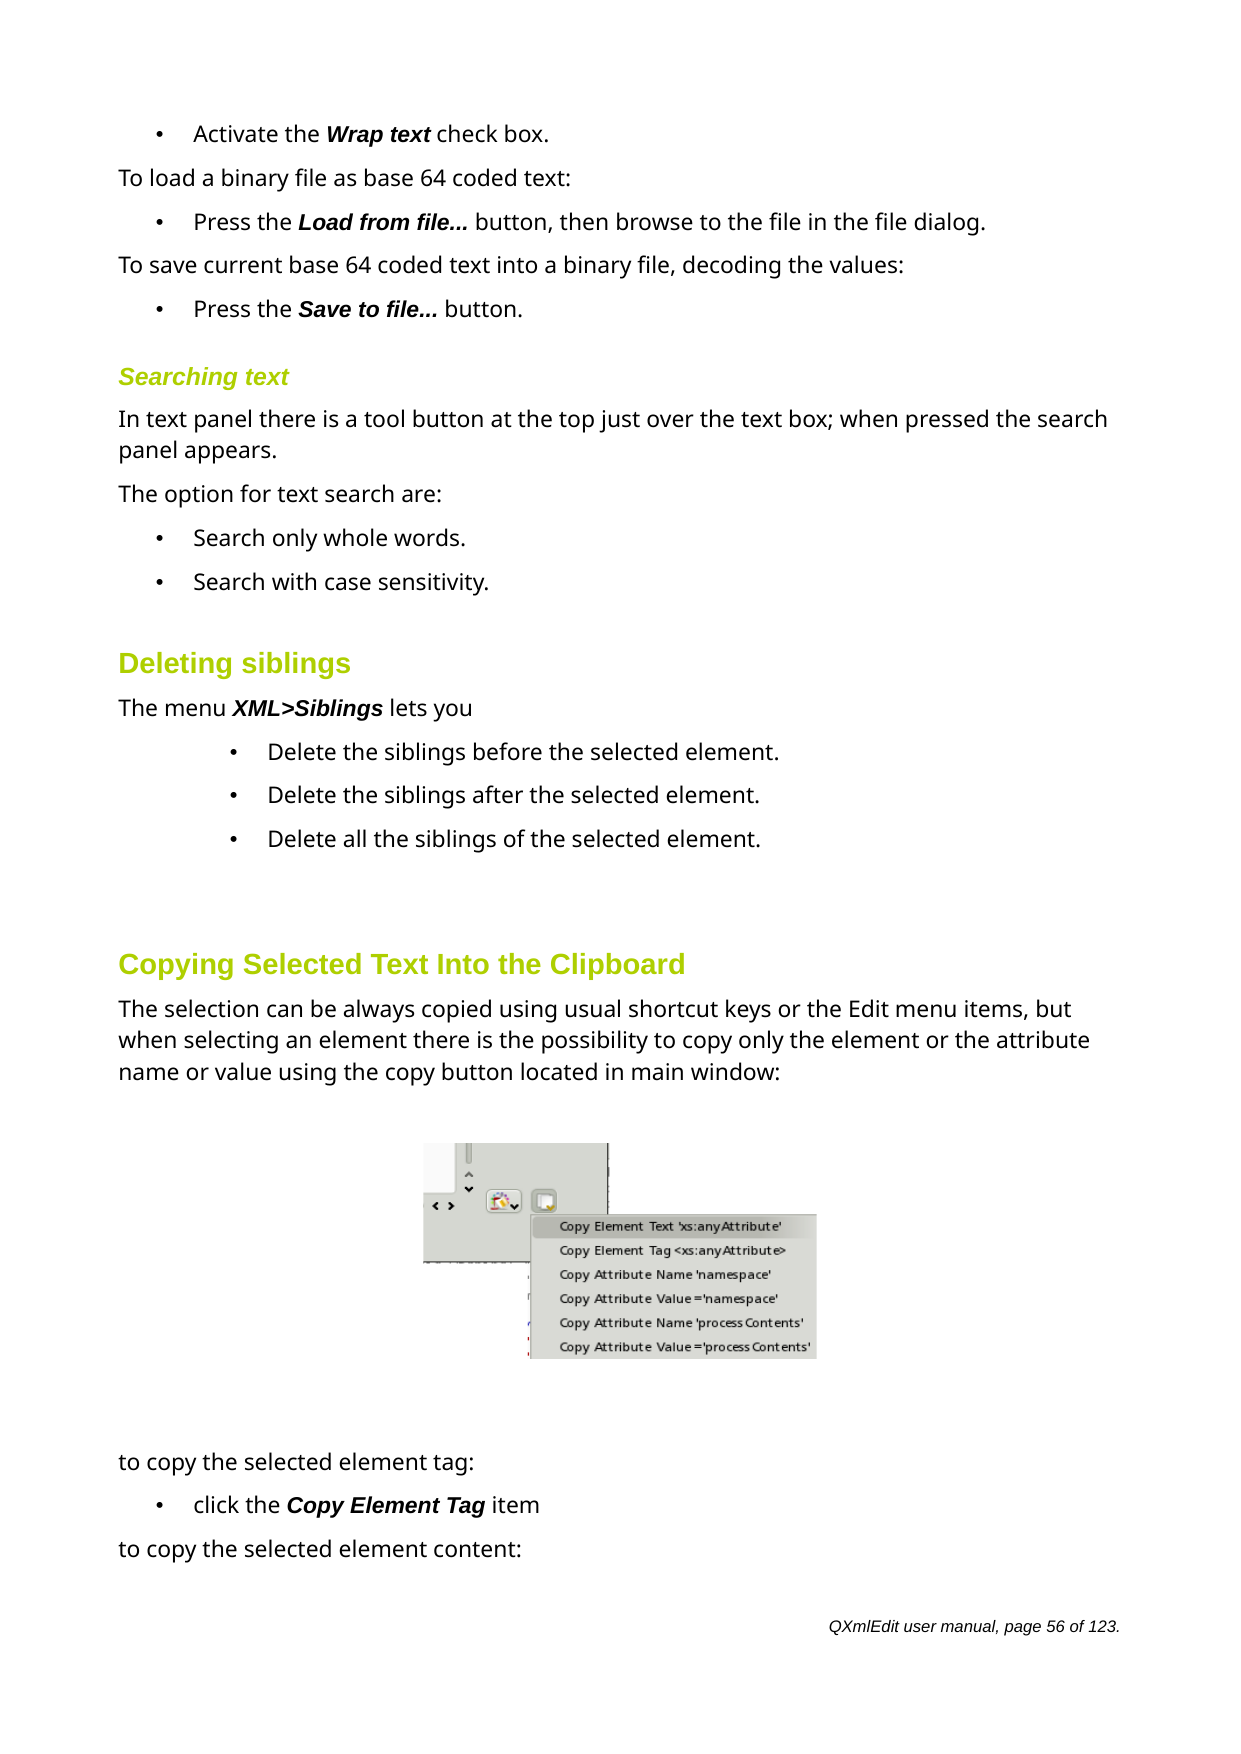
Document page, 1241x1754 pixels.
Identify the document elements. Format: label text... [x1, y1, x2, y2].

list Press the Load from file... button, then browse to the file in the file dialog. [156, 206, 1122, 237]
picture [423, 1143, 817, 1359]
subtitle Copying Selected Text Into the Clipboard [118, 947, 1122, 981]
list Activate the Wrap text check box. [156, 118, 1122, 149]
list Press the Save to file... button. [156, 293, 1122, 324]
text The option for text search are: [118, 478, 1122, 509]
text The menu XML>Siblings lets you [118, 692, 1122, 723]
subtitle Searching text [118, 362, 1122, 390]
list Search only whole words. [156, 522, 1122, 553]
text To load a binary file as base 64 coded text: [118, 162, 1122, 193]
list Delete the siblings after the selected element. [229, 779, 1122, 811]
text In text panel there is a tool button at the top just over the text box; when pressed the search panel appears. [118, 403, 1122, 465]
subtitle Deleting siblings [118, 646, 1122, 679]
list click the Copy Element Tag item [156, 1489, 1122, 1521]
text The selection can be always copied using usual shortcut keys or the Edit menu items, but when selecting an element there is the possibility to copy only the element or the attribute name or value using the copy button located in main window: [118, 993, 1122, 1087]
list Delete all the siblings of the selected element. [229, 823, 1122, 854]
text to copy the selected element tag: [118, 1446, 1122, 1477]
text to copy the selected element content: [118, 1533, 1122, 1564]
text To save current base 64 coded text into a binary file, decoding the values: [118, 249, 1122, 281]
list Delete the siblings before the selected element. [229, 736, 1122, 767]
list Search with case sensitivity. [156, 565, 1122, 597]
